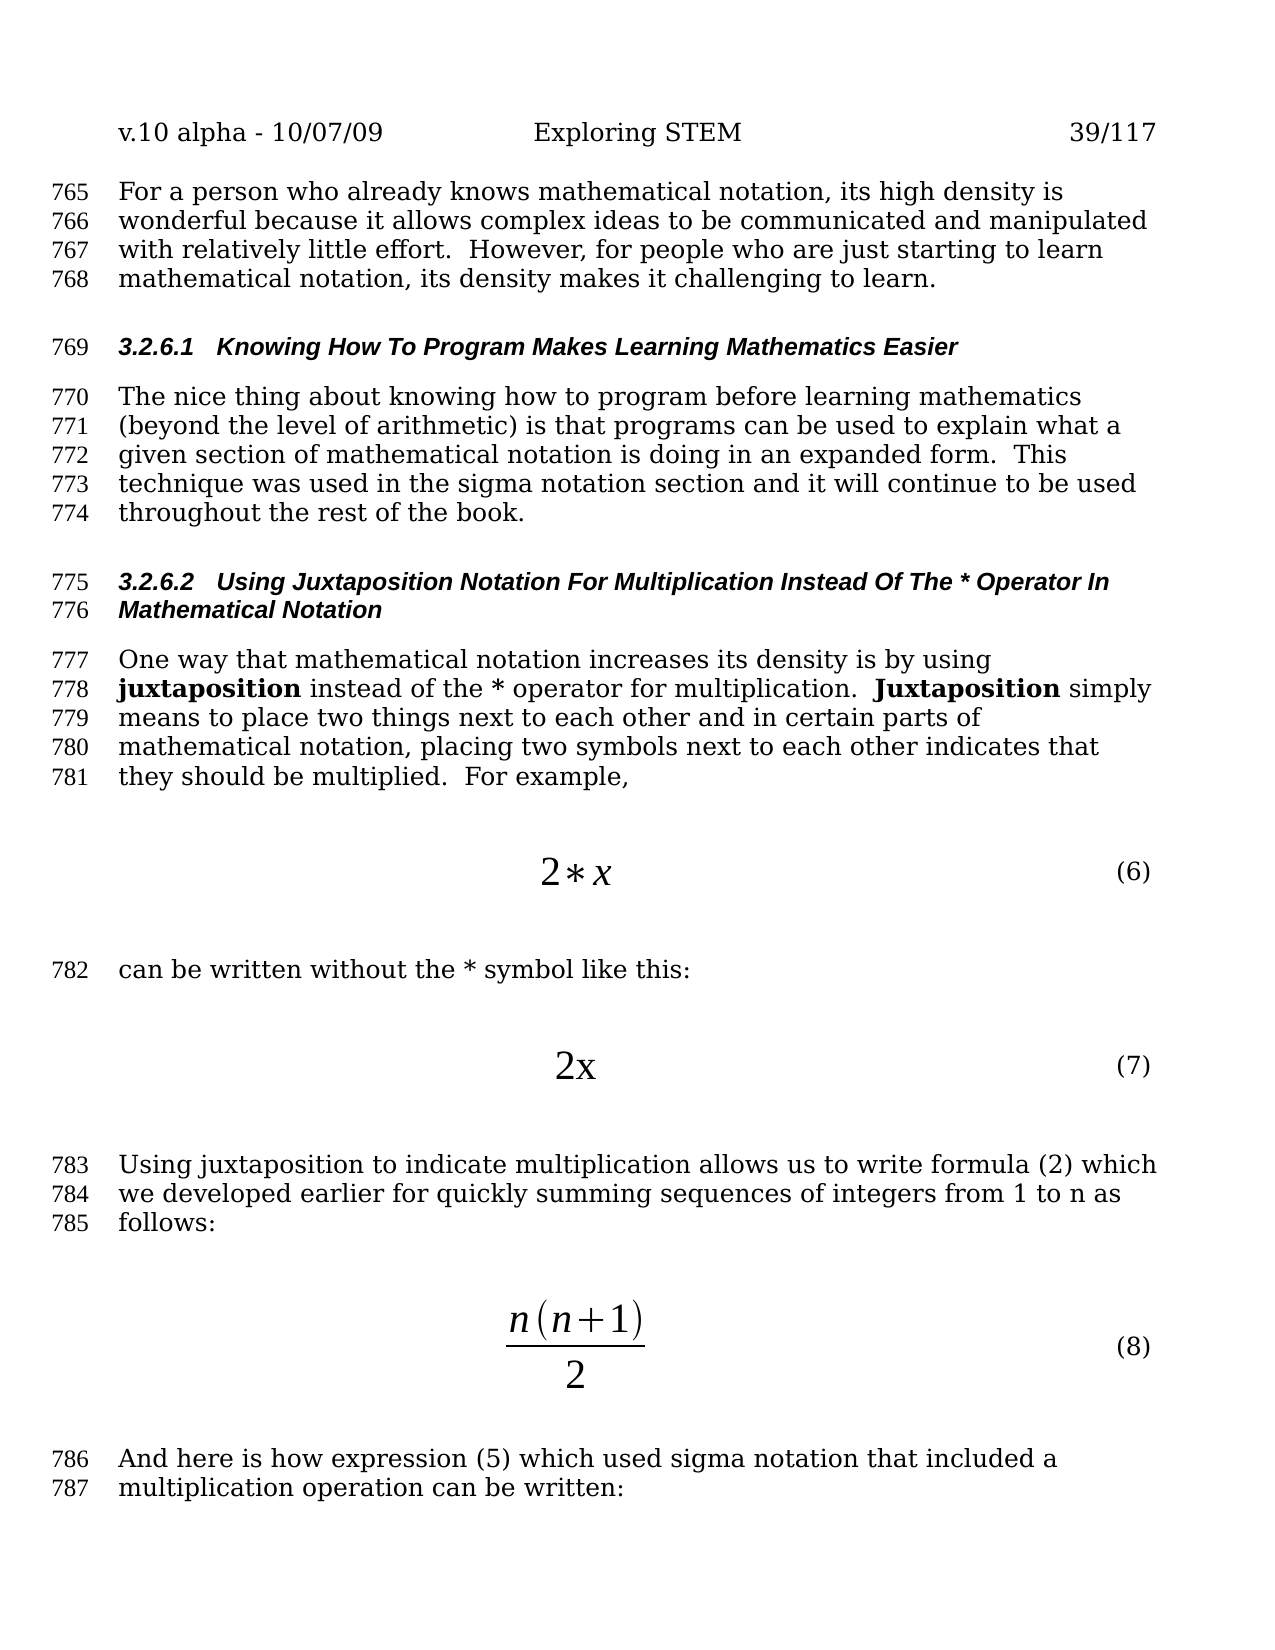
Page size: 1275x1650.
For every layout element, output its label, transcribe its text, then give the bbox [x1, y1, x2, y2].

table_header (7) [1041, 1035, 1157, 1097]
text can be written without the * symbol like this: [118, 956, 1157, 985]
subtitle Using Juxtaposition Notation For Multiplication Instead Of The * Operator In Mathematical Notation [118, 567, 1157, 624]
text And here is how expression (5) which used sigma notation that included a multiplication operation can be written: [118, 1444, 1157, 1502]
table_header (8) [1041, 1288, 1157, 1406]
table_header [118, 841, 1041, 903]
text The nice thing about knowing how to program before learning mathematics (beyond the level of arithmetic) is that programs can be used to explain what a given section of mathematical notation is doing in an expanded form. This technique was used in the sigma notation section and it will continue to be used throughout the rest of the book. [118, 382, 1157, 528]
table_header [118, 1288, 1041, 1406]
text For a person who already knows mathematical notation, its high density is wonderful because it allows complex ideas to be communicated and manipulated with relatively little effort. However, for people who are just starting to learn mathematical notation, its density makes it challenging to learn. [118, 177, 1157, 293]
text One way that mathematical notation increases its density is by using juxtaposition instead of the * operator for multiplication. Juxtaposition simply means to place two things next to each other and in certain parts of mathematical notation, placing two symbols next to each other indicates that they should be multiplied. For example, [118, 645, 1157, 791]
subtitle Knowing How To Program Makes Learning Mathematics Easier [118, 332, 1157, 361]
text Using juxtaposition to indicate multiplication allows us to write formula (2) which we developed earlier for quickly summing sequences of integers from 1 to n as follows: [118, 1150, 1157, 1237]
table_header [118, 1035, 1041, 1097]
table_header (6) [1041, 841, 1157, 903]
